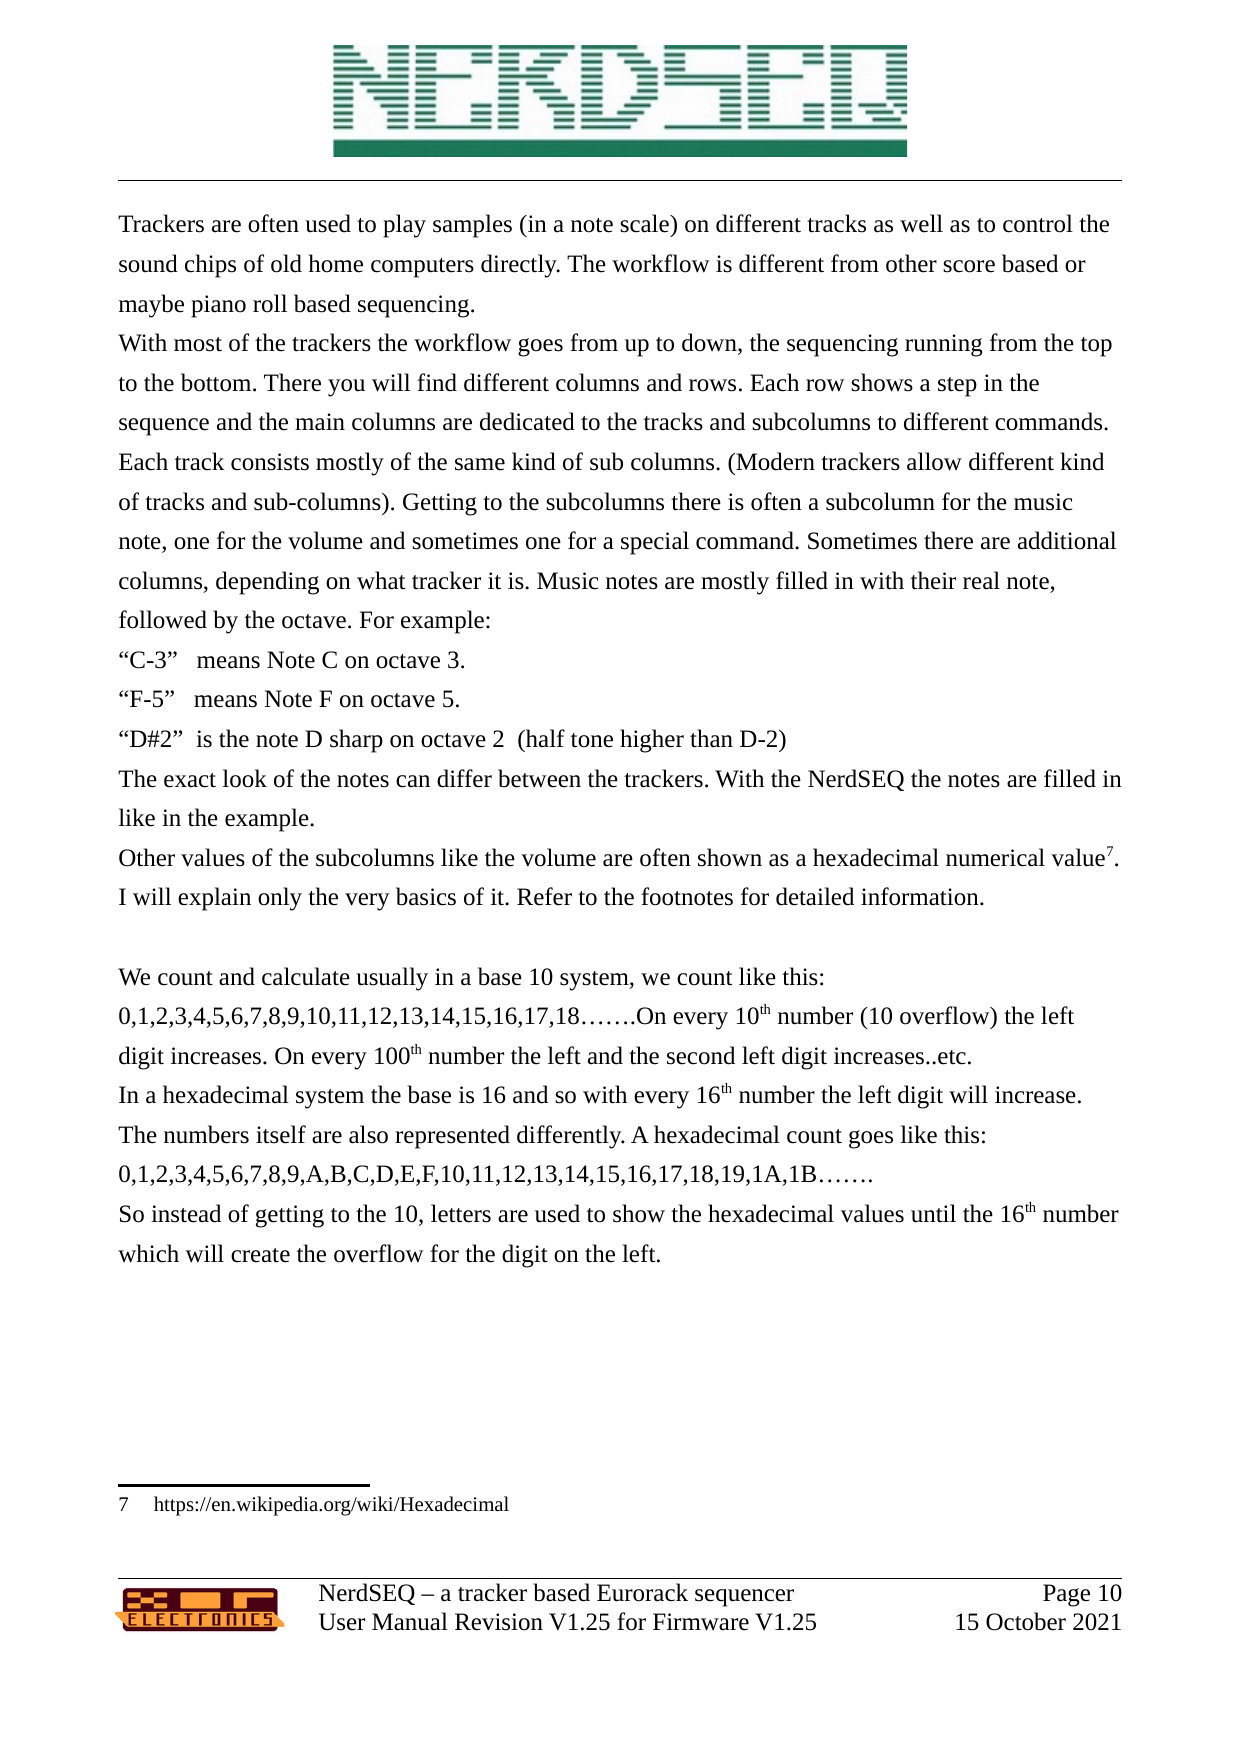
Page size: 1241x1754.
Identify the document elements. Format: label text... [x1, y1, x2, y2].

text With most of the trackers the workflow goes from up to down, the sequencing running from the top to the bottom. There you will find different columns and rows. Each row shows a step in the sequence and the main columns are dedicated to the tracks and subcolumns to different commands. Each track consists mostly of the same kind of sub columns. (Modern trackers allow different kind of tracks and sub-columns). Getting to the subcolumns there is often a subcolumn for the music note, one for the volume and sometimes one for a special command. Sometimes there are additional columns, depending on what tracker it is. Music notes are mostly filled in with their real note, followed by the octave. For example: [118, 328, 1122, 634]
text “D#2” is the note D sharp on octave 2 (half tone higher than D-2) [118, 724, 1122, 753]
text “C-3” means Note C on octave 3. [118, 645, 1122, 674]
text 0,1,2,3,4,5,6,7,8,9,A,B,C,D,E,F,10,11,12,13,14,15,16,17,18,19,1A,1B……. [118, 1159, 1122, 1188]
text Trackers are often used to play samples (in a note scale) on different tracks as well as to control the sound chips of old home computers directly. The workflow is different from other score based or maybe piano roll based sequencing. [118, 209, 1122, 317]
text The exact look of the notes can differ between the trackers. With the NerdSEQ the notes are filled in like in the example. [118, 764, 1122, 832]
picture [333, 45, 908, 157]
text https://en.wikipedia.org/wiki/Hexadecimal [118, 1492, 1122, 1516]
picture [115, 1584, 285, 1634]
text So instead of getting to the 10, letters are used to show the hexadecimal values until the 16th number which will create the overflow for the digit on the left. [118, 1199, 1122, 1267]
text “F-5” means Note F on octave 5. [118, 684, 1122, 713]
text In a hexadecimal system the base is 16 and so with every 16th number the left digit will increase. The numbers itself are also represented differently. A hexadecimal count goes like this: [118, 1080, 1122, 1149]
text We count and calculate usually in a base 10 system, we count like this: 0,1,2,3,4,5,6,7,8,9,10,11,12,13,14,15,16,17,18…….On every 10th number (10 overflow) the left digit increases. On every 100th number the left and the second left digit increases..etc. [118, 962, 1122, 1069]
text I will explain only the very basics of it. Refer to the footnotes for detailed information. [118, 882, 1122, 911]
text Other values of the subcolumns like the volume are often shown as a hexadecimal numerical value. [118, 843, 1122, 872]
